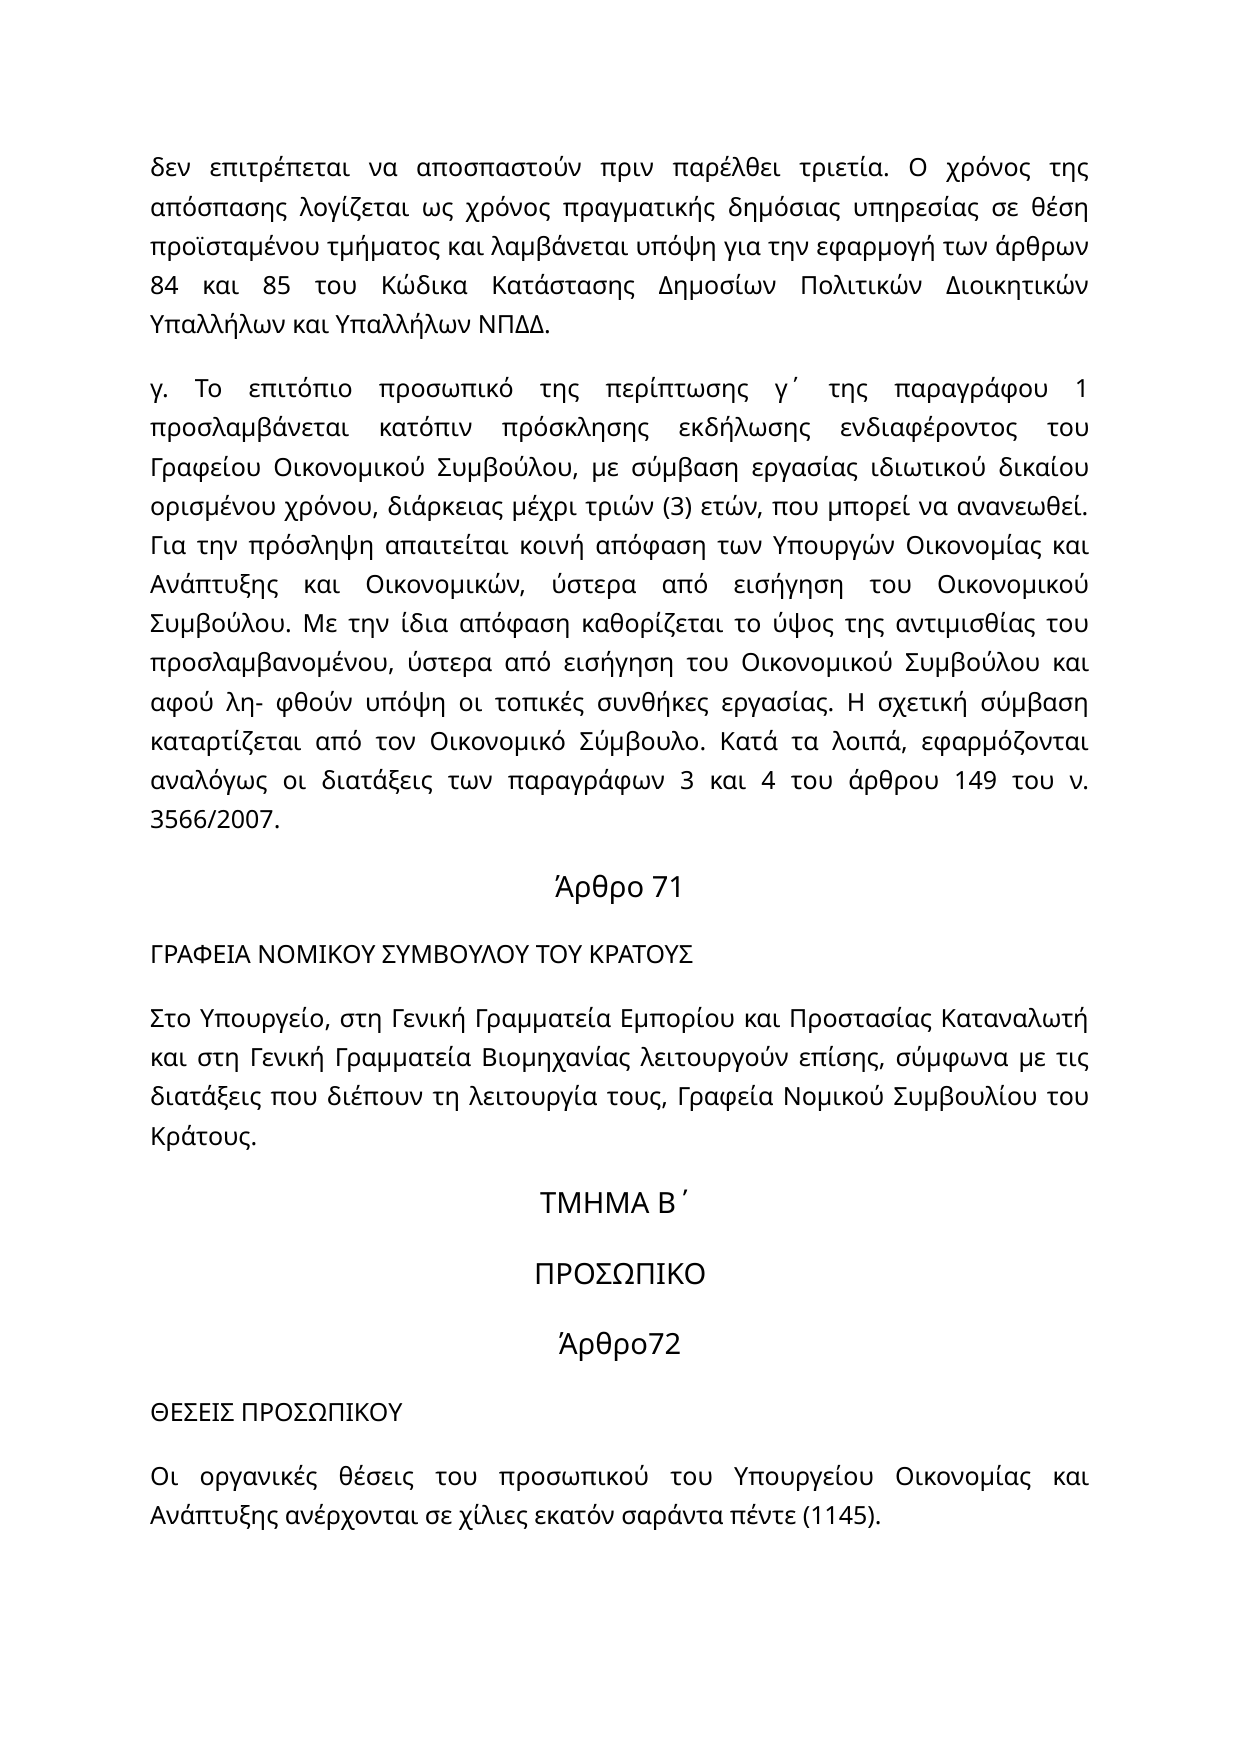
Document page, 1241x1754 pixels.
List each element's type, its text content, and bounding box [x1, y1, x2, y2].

text ΘΕΣΕΙΣ ΠΡΟΣΩΠΙΚΟΥ [150, 1394, 1090, 1428]
text Οι οργανικές θέσεις του προσωπικού του Υπουργείου Οικονομίας και Ανάπτυξης ανέρχονται σε χίλιες εκατόν σαράντα πέντε (1145). [150, 1458, 1090, 1532]
subtitle Άρθρο 71 [150, 866, 1090, 906]
text Στο Υπουργείο, στη Γενική Γραμματεία Εμπορίου και Προστασίας Καταναλωτή και στη Γενική Γραμματεία Βιομηχανίας λειτουργούν επίσης, σύμφωνα με τις διατάξεις που διέπουν τη λειτουργία τους, Γραφεία Νομικού Συμβουλίου του Κράτους. [150, 1001, 1090, 1152]
text ΓΡΑΦΕΙΑ ΝΟΜΙΚΟΥ ΣΥΜΒΟΥΛΟΥ ΤΟΥ ΚΡΑΤΟΥΣ [150, 936, 1090, 971]
text γ. Το επιτόπιο προσωπικό της περίπτωσης γ΄ της παραγράφου 1 προσλαμβάνεται κατόπιν πρόσκλησης εκδήλωσης ενδιαφέροντος του Γραφείου Οικονομικού Συμβούλου, με σύμβαση εργασίας ιδιωτικού δικαίου ορισμένου χρόνου, διάρκειας μέχρι τριών (3) ετών, που μπορεί να ανανεωθεί. Για την πρόσληψη απαιτείται κοινή απόφαση των Υπουργών Οικονομίας και Ανάπτυξης και Οικονομικών, ύστερα από εισήγηση του Οικονομικού Συμβούλου. Με την ίδια απόφαση καθορίζεται το ύψος της αντιμισθίας του προσλαμβανομένου, ύστερα από εισήγηση του Οικονομικού Συμβούλου και αφού λη- φθούν υπόψη οι τοπικές συνθήκες εργασίας. Η σχετική σύμβαση καταρτίζεται από τον Οικονομικό Σύμβουλο. Κατά τα λοιπά, εφαρμόζονται αναλόγως οι διατάξεις των παραγράφων 3 και 4 του άρθρου 149 του ν. 3566/2007. [150, 371, 1090, 836]
text δεν επιτρέπεται να αποσπαστούν πριν παρέλθει τριετία. Ο χρόνος της απόσπασης λογίζεται ως χρόνος πραγματικής δημόσιας υπηρεσίας σε θέση προϊσταμένου τμήματος και λαμβάνεται υπόψη για την εφαρμογή των άρθρων 84 και 85 του Κώδικα Κατάστασης Δημοσίων Πολιτικών Διοικητικών Υπαλλήλων και Υπαλλήλων ΝΠΔΔ. [150, 150, 1090, 341]
subtitle ΠΡΟΣΩΠΙΚΟ [150, 1253, 1090, 1293]
subtitle Άρθρο72 [150, 1323, 1090, 1363]
subtitle ΤΜΗΜΑ Β΄ [150, 1182, 1090, 1222]
